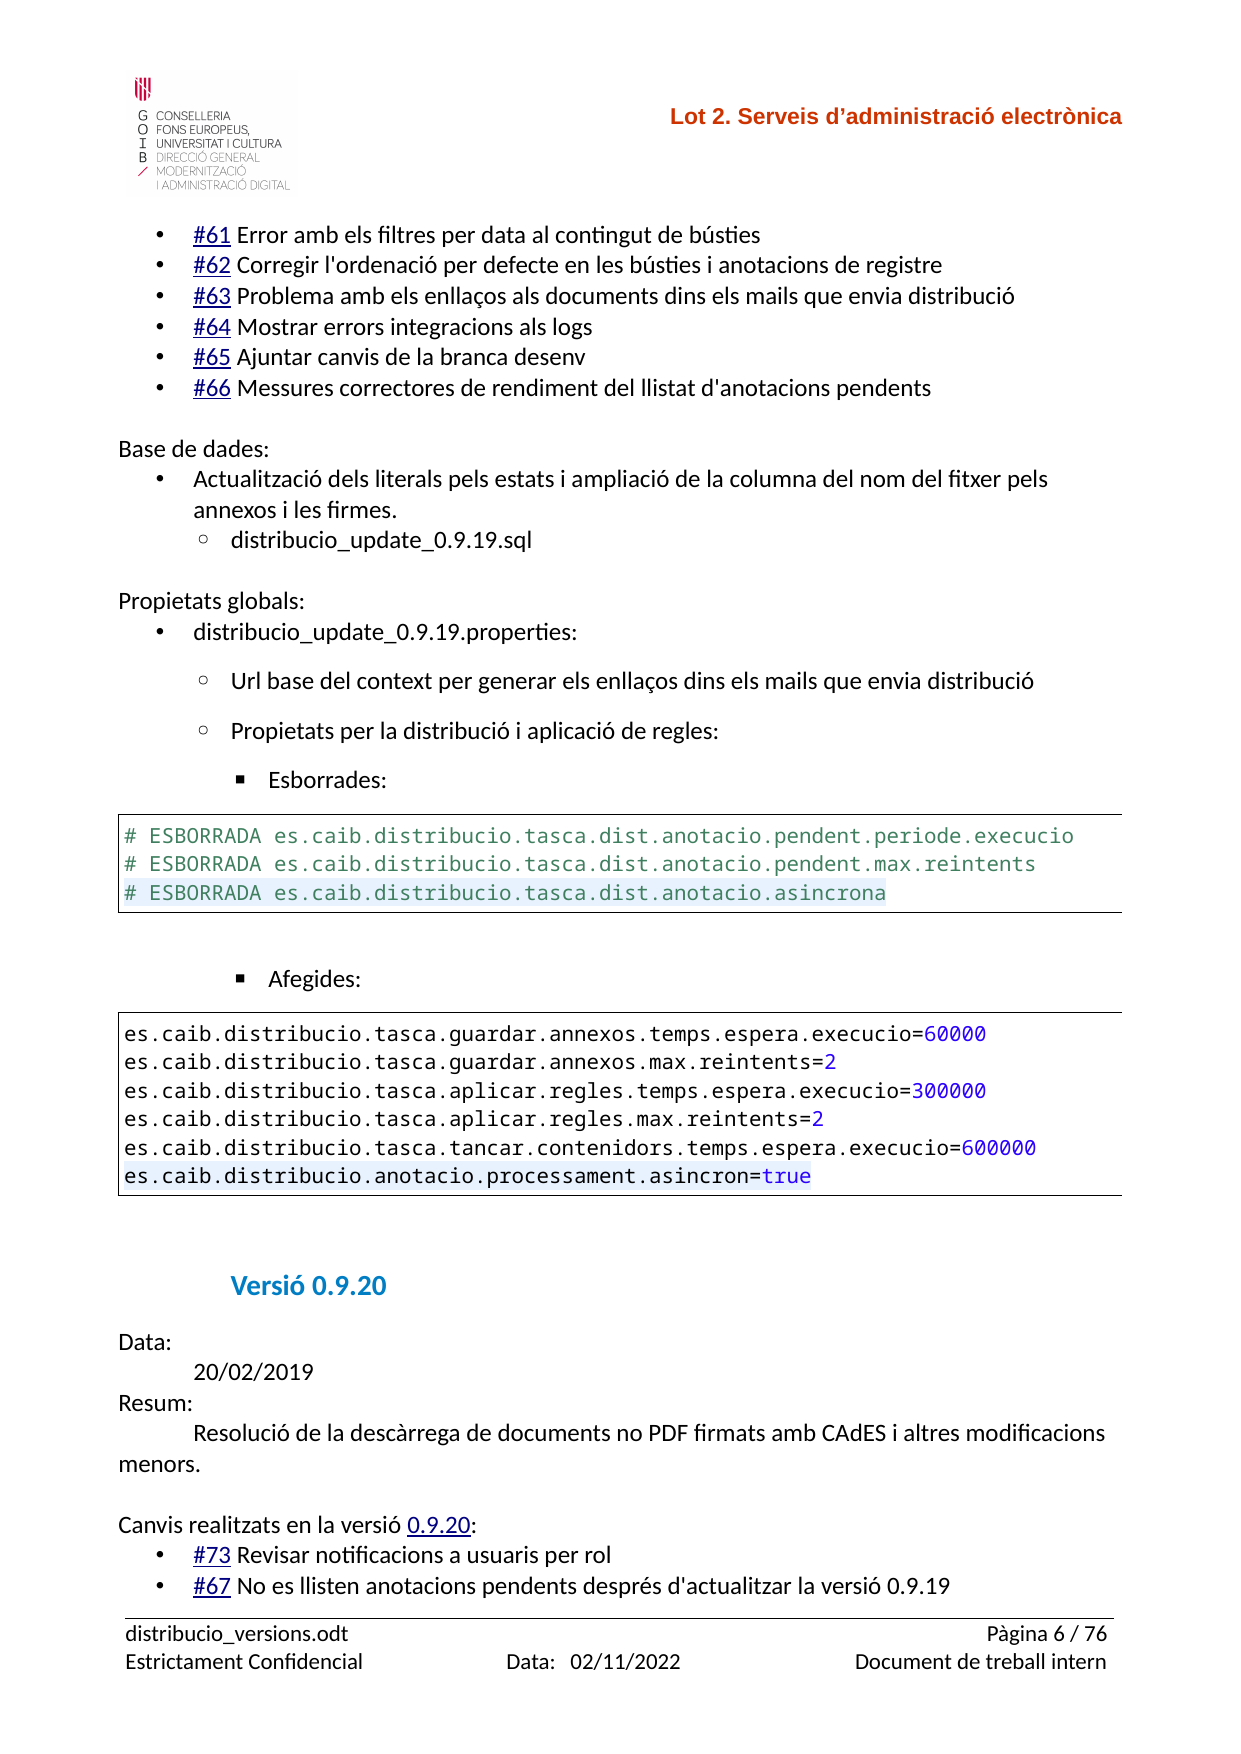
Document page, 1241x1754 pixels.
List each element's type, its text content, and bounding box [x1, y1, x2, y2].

text Resum: [118, 1387, 1122, 1417]
list #65 Ajuntar canvis de la branca desenv [156, 341, 1122, 372]
list #67 No es llisten anotacions pendents després d'actualitzar la versió 0.9.19 [156, 1570, 1122, 1601]
list Esborrades: [231, 765, 1122, 795]
subtitle Versió 0.9.20 [153, 1267, 1122, 1302]
text Propietats globals: [118, 585, 1122, 616]
list #63 Problema amb els enllaços als documents dins els mails que envia distribució [156, 280, 1122, 311]
list #73 Revisar notificacions a usuaris per rol [156, 1539, 1122, 1570]
list distribucio_update_0.9.19.sql [193, 524, 1122, 555]
text Base de dades: [118, 433, 1122, 463]
table_header # ESBORRADA es.caib.distribucio.tasca.dist.anotacio.pendent.periode.execucio # ESBORRADA es.caib.distribucio.tasca.dist.anotacio.pendent.max.reintents # ESBORRADA es.caib.distribucio.tasca.dist.anotacio.asincrona [119, 815, 1122, 912]
text Data: [118, 1326, 1122, 1356]
list Propietats per la distribució i aplicació de regles: [193, 715, 1122, 746]
text Resolució de la descàrrega de documents no PDF firmats amb CAdES i altres modificacions menors. [118, 1417, 1122, 1478]
picture [126, 70, 299, 197]
list Actualització dels literals pels estats i ampliació de la columna del nom del fitxer pels annexos i les firmes. [156, 463, 1122, 524]
list #62 Corregir l'ordenació per defecte en les bústies i anotacions de registre [156, 250, 1122, 280]
table_header es.caib.distribucio.tasca.guardar.annexos.temps.espera.execucio=60000 es.caib.distribucio.tasca.guardar.annexos.max.reintents=2 es.caib.distribucio.tasca.aplicar.regles.temps.espera.execucio=300000 es.caib.distribucio.tasca.aplicar.regles.max.reintents=2 es.caib.distribucio.tasca.tancar.contenidors.temps.espera.execucio=600000 es.caib.distribucio.anotacio.processament.asincron=true [119, 1013, 1122, 1195]
text 20/02/2019 [118, 1356, 1122, 1387]
list #66 Messures correctores de rendiment del llistat d'anotacions pendents [156, 372, 1122, 402]
list Afegides: [231, 963, 1122, 993]
list Url base del context per generar els enllaços dins els mails que envia distribució [193, 666, 1122, 696]
list distribucio_update_0.9.19.properties: [156, 616, 1122, 646]
list #61 Error amb els filtres per data al contingut de bústies [156, 219, 1122, 250]
list #64 Mostrar errors integracions als logs [156, 311, 1122, 341]
text Canvis realitzats en la versió 0.9.20: [118, 1509, 1122, 1539]
